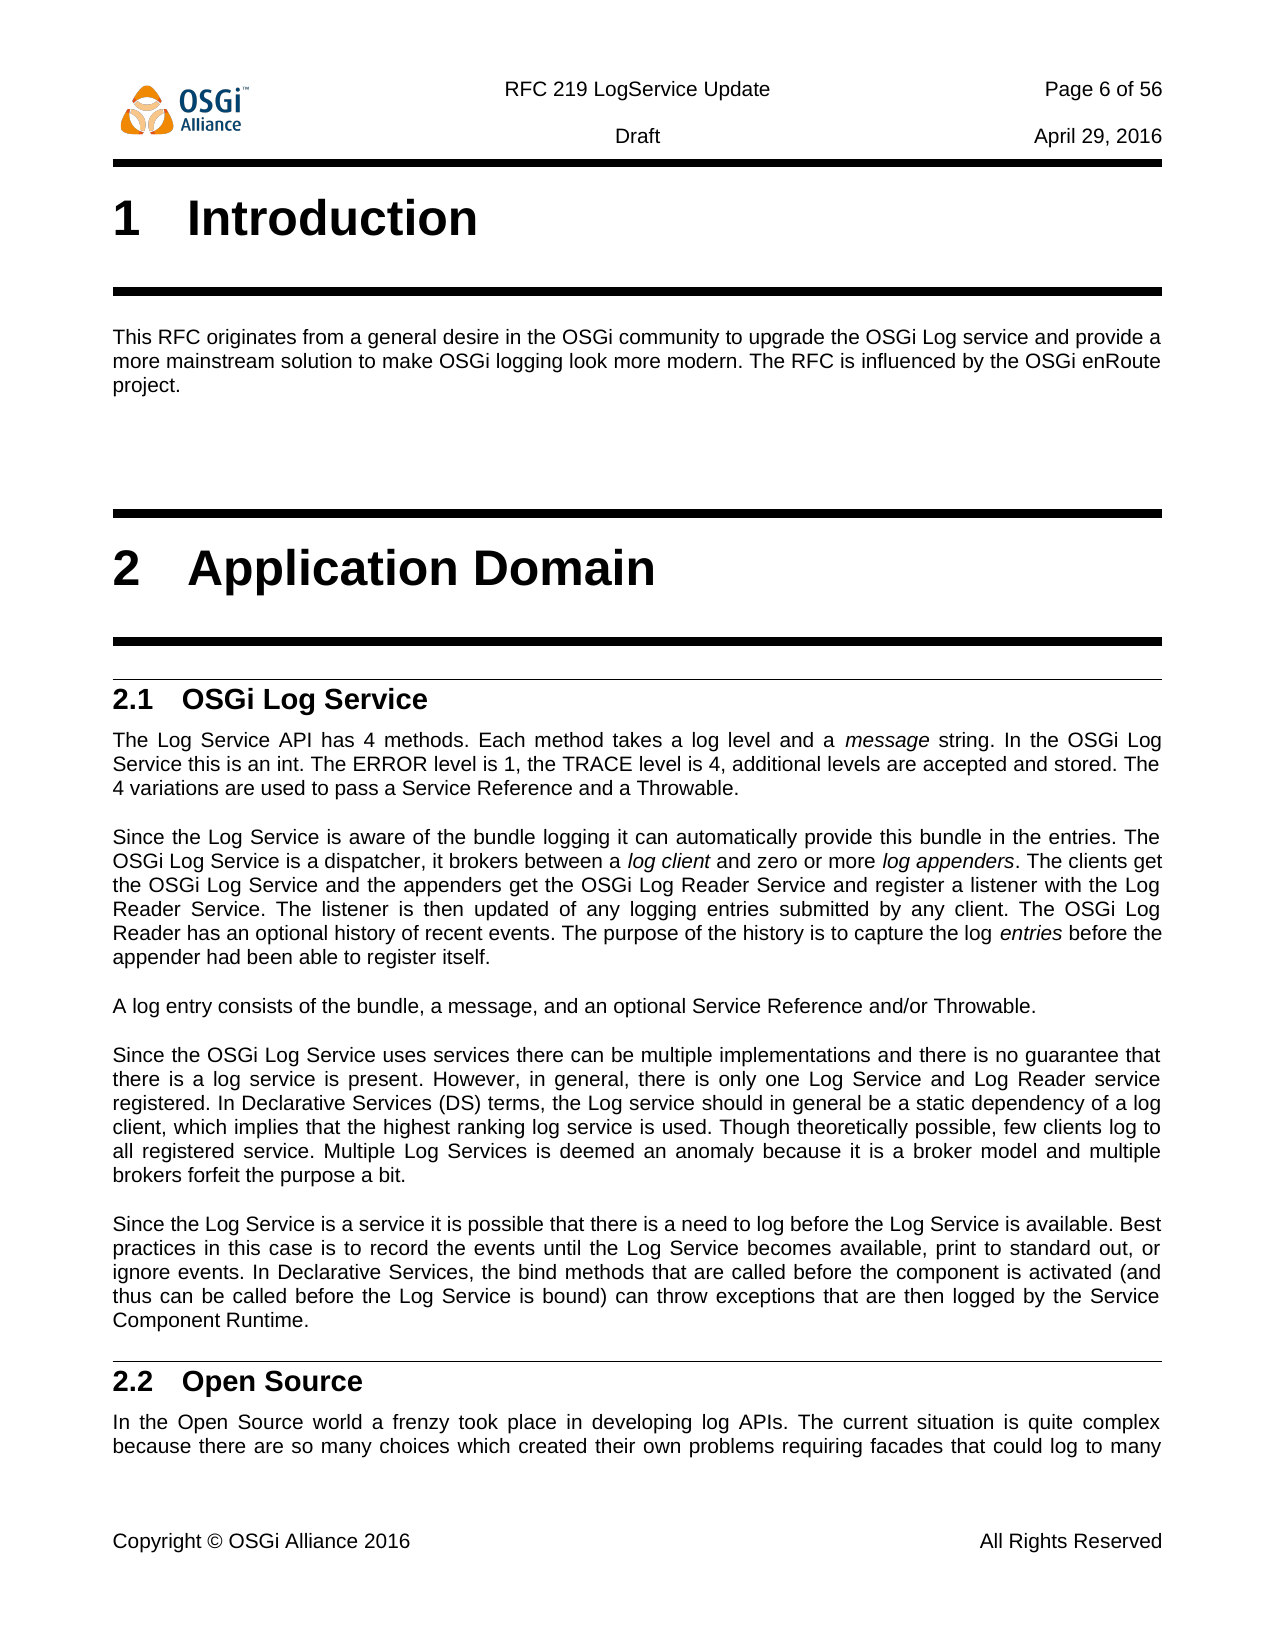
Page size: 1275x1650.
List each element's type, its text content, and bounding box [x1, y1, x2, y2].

text Since the OSGi Log Service uses services there can be multiple implementations and there is no guarantee that there is a log service is present. However, in general, there is only one Log Service and Log Reader service registered. In Declarative Services (DS) terms, the Log service should in general be a static dependency of a log client, which implies that the highest ranking log service is used. Though theoretically possible, few clients log to all registered service. Multiple Log Services is deemed an anomaly because it is a broker model and multiple brokers forfeit the purpose a bit. [112, 1043, 1162, 1187]
text This RFC originates from a general desire in the OSGi community to upgrade the OSGi Log service and provide a more mainstream solution to make OSGi logging look more modern. The RFC is influenced by the OSGi enRoute project. [112, 325, 1162, 397]
subtitle Application Domain [112, 510, 1162, 646]
text A log entry consists of the bundle, a message, and an optional Service Reference and/or Throwable. [112, 994, 1162, 1018]
subtitle Open Source [112, 1362, 1162, 1397]
picture [113, 78, 257, 142]
text Since the Log Service is aware of the bundle logging it can automatically provide this bundle in the entries. The OSGi Log Service is a dispatcher, it brokers between a log client and zero or more log appenders. The clients get the OSGi Log Service and the appenders get the OSGi Log Reader Service and register a listener with the Log Reader Service. The listener is then updated of any logging entries submitted by any client. The OSGi Log Reader has an optional history of recent events. The purpose of the history is to capture the log entries before the appender had been able to register itself. [112, 825, 1162, 969]
text Since the Log Service is a service it is possible that there is a need to log before the Log Service is available. Best practices in this case is to record the events until the Log Service becomes available, print to standard out, or ignore events. In Declarative Services, the bind methods that are called before the component is activated (and thus can be called before the Log Service is bound) can throw exceptions that are then logged by the Service Component Runtime. [112, 1212, 1162, 1331]
text The Log Service API has 4 methods. Each method takes a log level and a message string. In the OSGi Log Service this is an int. The ERROR level is 1, the TRACE level is 4, additional levels are accepted and stored. The 4 variations are used to pass a Service Reference and a Throwable. [112, 728, 1162, 800]
text In the Open Source world a frenzy took place in developing log APIs. The current situation is quite complex because there are so many choices which created their own problems requiring facades that could log to many [112, 1410, 1162, 1458]
subtitle Introduction [112, 160, 1162, 296]
subtitle OSGi Log Service [112, 680, 1162, 716]
